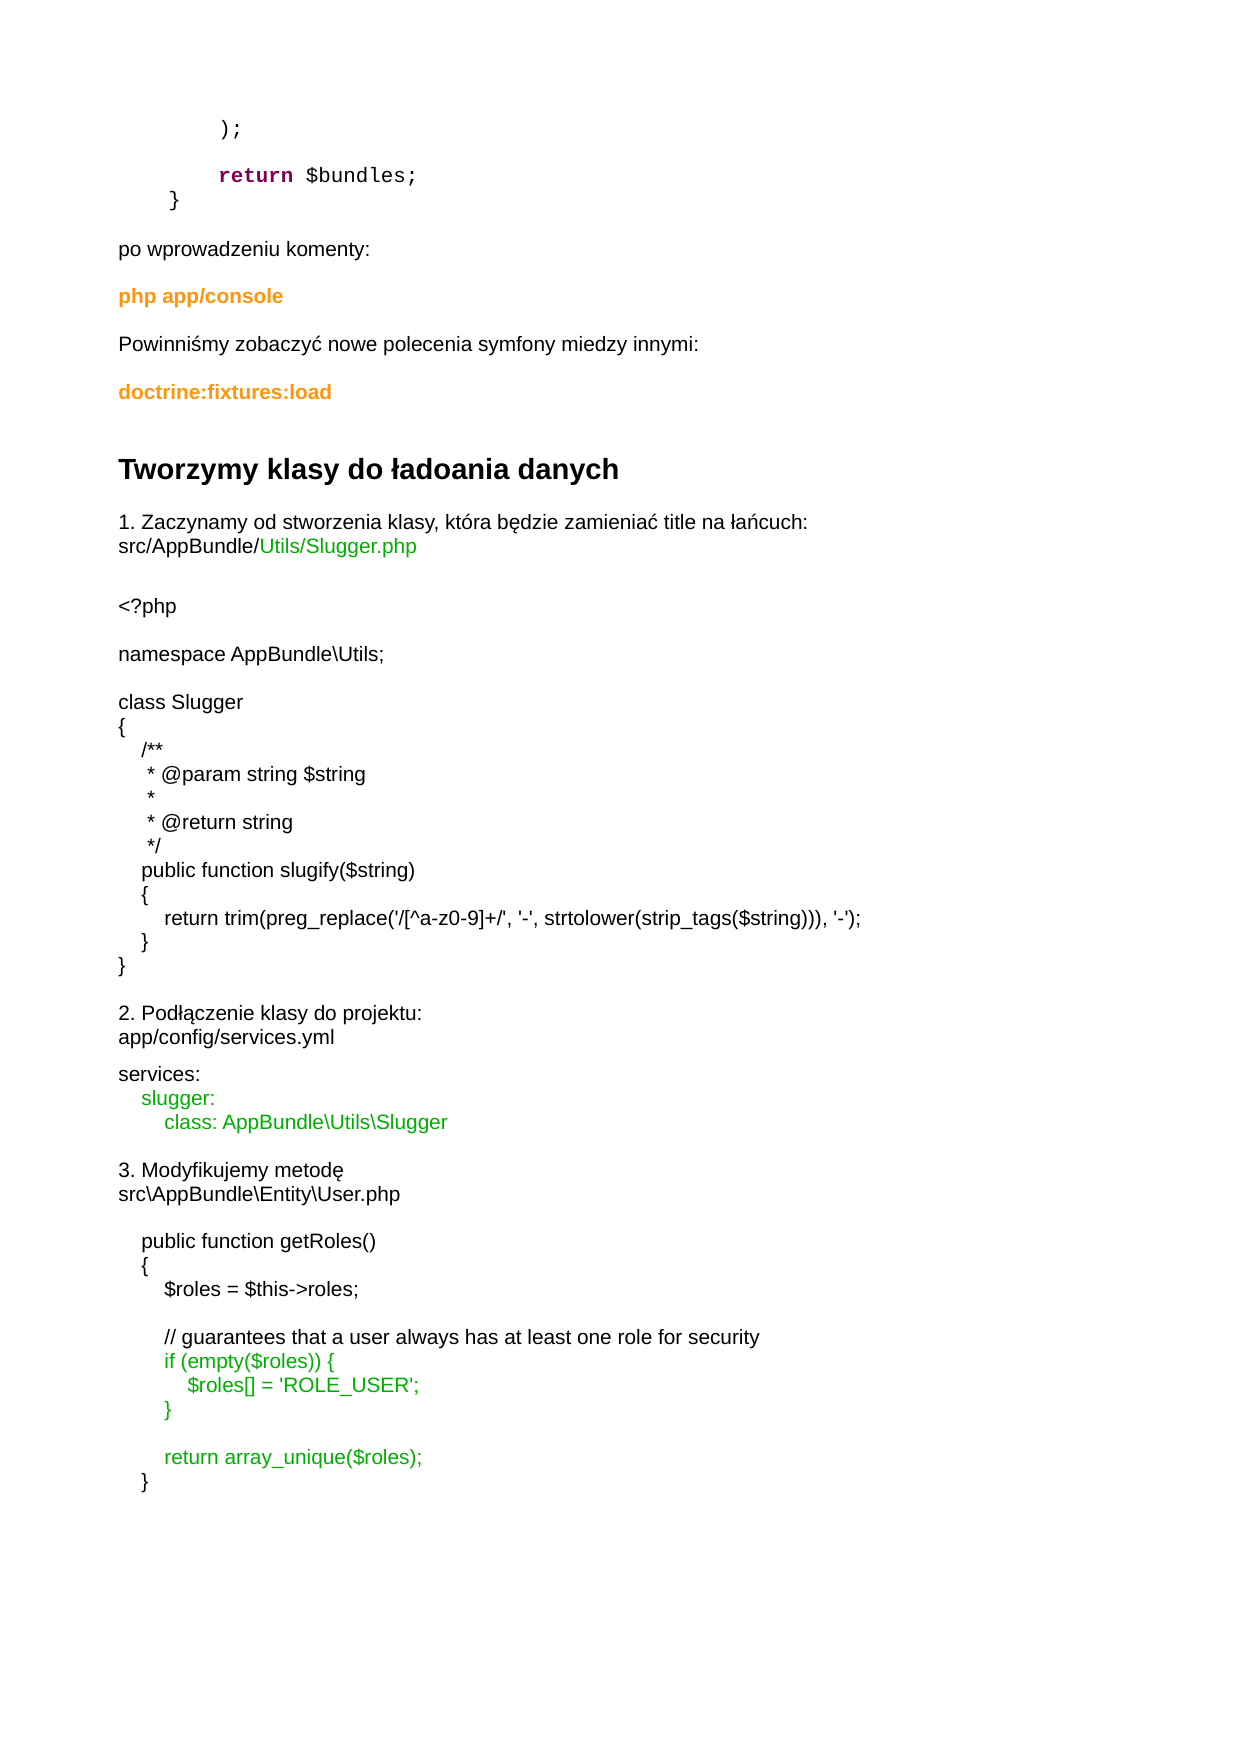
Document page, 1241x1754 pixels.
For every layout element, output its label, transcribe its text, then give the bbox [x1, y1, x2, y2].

text return $bundles; [118, 165, 1122, 189]
text slugger: [118, 1086, 1122, 1109]
text } [118, 1397, 1122, 1421]
text ); [118, 118, 1122, 142]
text /** [118, 738, 1122, 762]
text app/config/services.yml [118, 1025, 1122, 1049]
text * @param string $string [118, 762, 1122, 786]
text } [118, 189, 1122, 213]
text <?php [118, 594, 1122, 618]
text Powinniśmy zobaczyć nowe polecenia symfony miedzy innymi: [118, 332, 1122, 356]
text } [118, 953, 1122, 977]
text services: [118, 1062, 1122, 1086]
text public function getRoles() [118, 1229, 1122, 1253]
text { [118, 1253, 1122, 1277]
text { [118, 881, 1122, 905]
text po wprowadzeniu komenty: [118, 236, 1122, 260]
text { [118, 714, 1122, 738]
text } [118, 929, 1122, 953]
text src\AppBundle\Entity\User.php [118, 1181, 1122, 1205]
text src/AppBundle/Utils/Slugger.php [118, 533, 1122, 557]
text public function slugify($string) [118, 857, 1122, 881]
text php app/console [118, 284, 1122, 308]
text $roles = $this->roles; [118, 1277, 1122, 1301]
text class: AppBundle\Utils\Slugger [118, 1109, 1122, 1133]
text if (empty($roles)) { [118, 1349, 1122, 1373]
text $roles[] = 'ROLE_USER'; [118, 1373, 1122, 1397]
text namespace AppBundle\Utils; [118, 642, 1122, 666]
text return array_unique($roles); [118, 1445, 1122, 1469]
text 3. Modyfikujemy metodę [118, 1157, 1122, 1181]
text return trim(preg_replace('/[^a-z0-9]+/', '-', strtolower(strip_tags($string))), '-'); [118, 905, 1122, 929]
text class Slugger [118, 690, 1122, 714]
text 2. Podłączenie klasy do projektu: [118, 1001, 1122, 1025]
text */ [118, 833, 1122, 857]
text * @return string [118, 809, 1122, 833]
text } [118, 1469, 1122, 1493]
text // guarantees that a user always has at least one role for security [118, 1325, 1122, 1349]
text * [118, 786, 1122, 809]
text Tworzymy klasy do ładoania danych [118, 452, 1122, 486]
text 1. Zaczynamy od stworzenia klasy, która będzie zamieniać title na łańcuch: [118, 509, 1122, 533]
text doctrine:fixtures:load [118, 380, 1122, 404]
